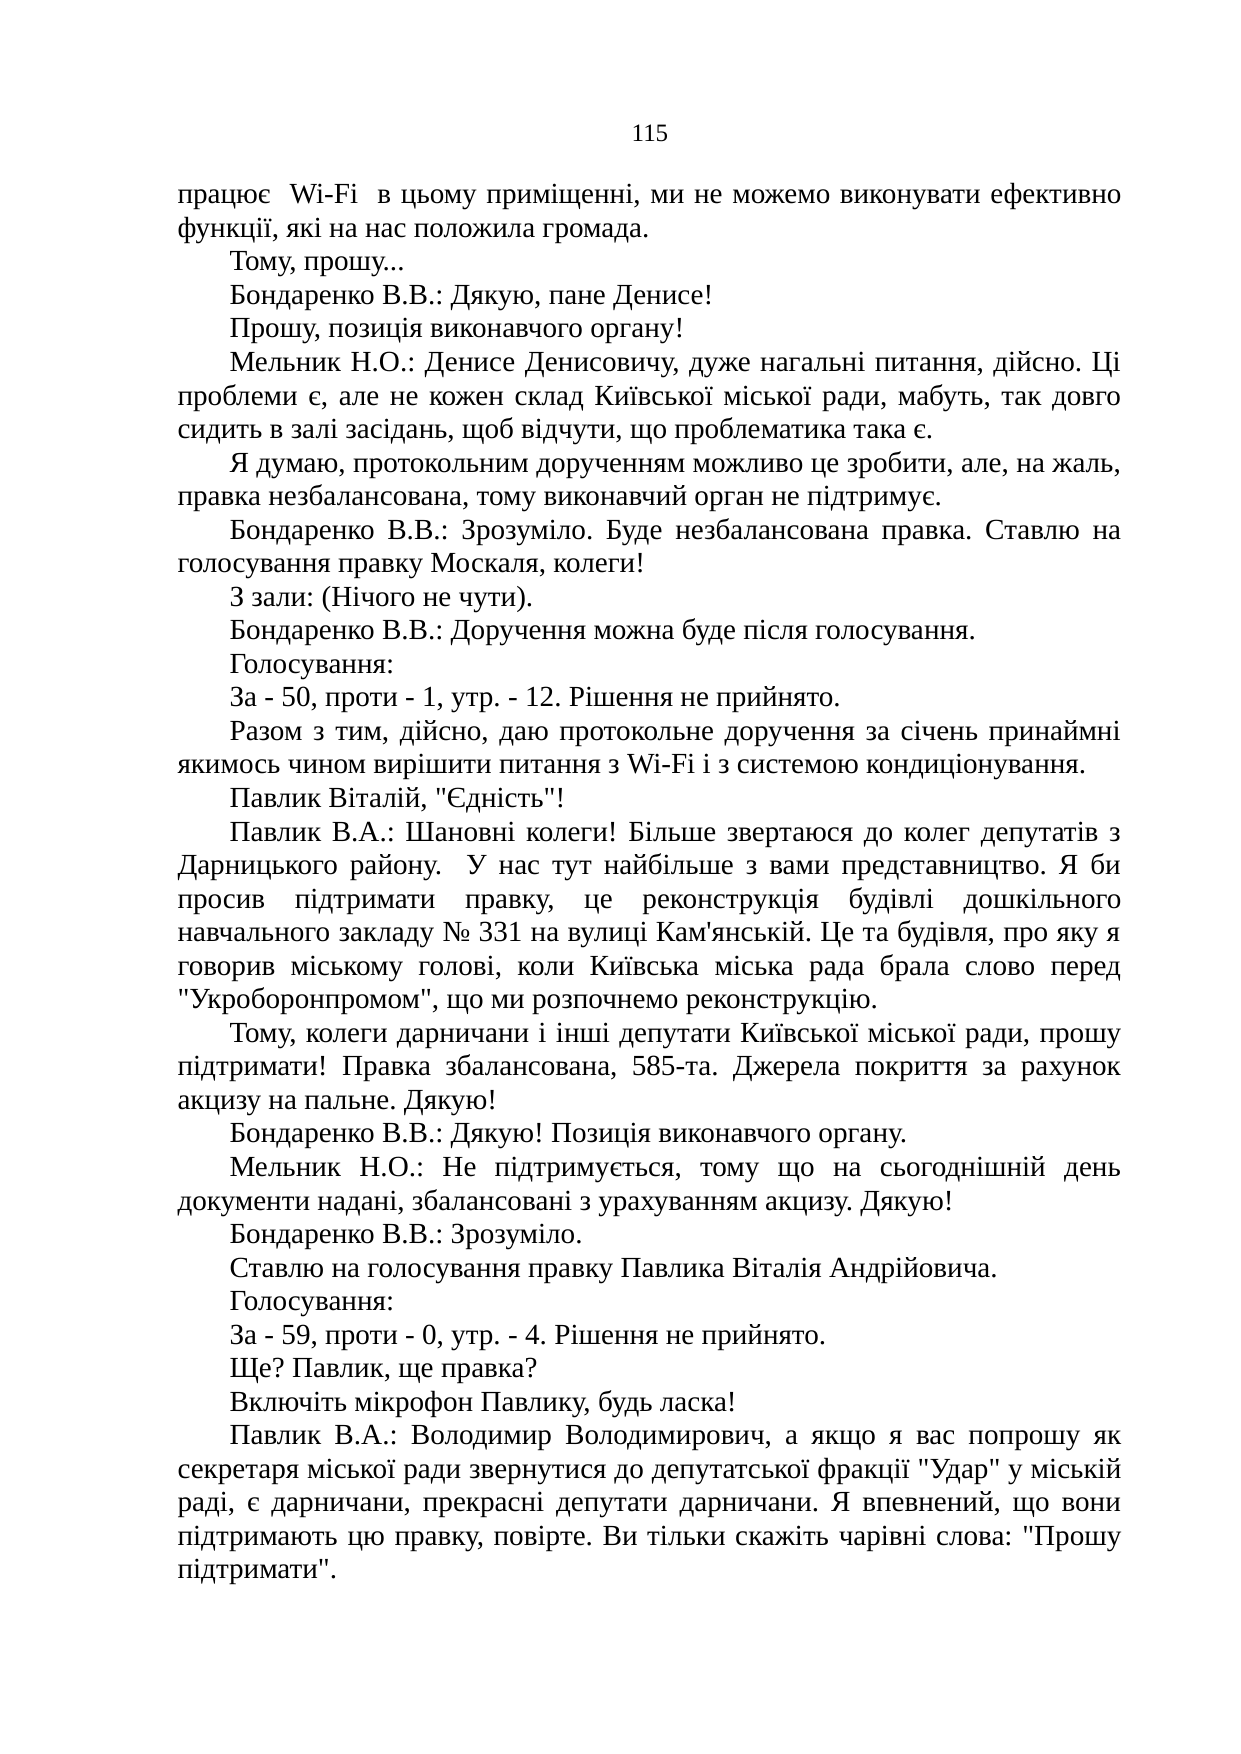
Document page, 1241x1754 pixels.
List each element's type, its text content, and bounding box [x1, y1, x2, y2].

text Я думаю, протокольним дорученням можливо це зробити, але, на жаль, правка незбалансована, тому виконавчий орган не підтримує. [177, 445, 1122, 512]
text Голосування: [177, 646, 1122, 679]
text Включіть мікрофон Павлику, будь ласка! [177, 1384, 1122, 1417]
text Павлик Віталій, "Єдність"! [177, 780, 1122, 814]
text З зали: (Нічого не чути). [177, 579, 1122, 612]
text Тому, колеги дарничани і інші депутати Київської міської ради, прошу підтримати! Правка збалансована, 585-та. Джерела покриття за рахунок акцизу на пальне. Дякую! [177, 1015, 1122, 1116]
text За - 50, проти - 1, утр. - 12. Рішення не прийнято. [177, 679, 1122, 713]
text Павлик В.А.: Шановні колеги! Більше звертаюся до колег депутатів з Дарницького району. У нас тут найбільше з вами представництво. Я би просив підтримати правку, це реконструкція будівлі дошкільного навчального закладу № 331 на вулиці Кам'янській. Це та будівля, про яку я говорив міському голові, коли Київська міська рада брала слово перед "Укроборонпромом", що ми розпочнемо реконструкцію. [177, 814, 1122, 1015]
text Павлик В.А.: Володимир Володимирович, а якщо я вас попрошу як секретаря міської ради звернутися до депутатської фракції "Удар" у міській раді, є дарничани, прекрасні депутати дарничани. Я впевнений, що вони підтримають цю правку, повірте. Ви тільки скажіть чарівні слова: "Прошу підтримати". [177, 1417, 1122, 1585]
text Ставлю на голосування правку Павлика Віталія Андрійовича. [177, 1250, 1122, 1283]
text працює Wi-Fi в цьому приміщенні, ми не можемо виконувати ефективно функції, які на нас положила громада. [177, 176, 1122, 243]
text Бондаренко В.В.: Зрозуміло. [177, 1216, 1122, 1250]
text Тому, прошу... [177, 243, 1122, 277]
text Бондаренко В.В.: Доручення можна буде після голосування. [177, 612, 1122, 646]
text Бондаренко В.В.: Дякую, пане Денисе! [177, 277, 1122, 311]
text Ще? Павлик, ще правка? [177, 1350, 1122, 1384]
text За - 59, проти - 0, утр. - 4. Рішення не прийнято. [177, 1317, 1122, 1350]
text Разом з тим, дійсно, даю протокольне доручення за січень принаймні якимось чином вирішити питання з Wi-Fi і з системою кондиціонування. [177, 713, 1122, 780]
text Бондаренко В.В.: Дякую! Позиція виконавчого органу. [177, 1116, 1122, 1149]
text Голосування: [177, 1283, 1122, 1317]
text Мельник Н.О.: Не підтримується, тому що на сьогоднішній день документи надані, збалансовані з урахуванням акцизу. Дякую! [177, 1149, 1122, 1216]
text Мельник Н.О.: Денисе Денисовичу, дуже нагальні питання, дійсно. Ці проблеми є, але не кожен склад Київської міської ради, мабуть, так довго сидить в залі засідань, щоб відчути, що проблематика така є. [177, 344, 1122, 445]
text Бондаренко В.В.: Зрозуміло. Буде незбалансована правка. Ставлю на голосування правку Москаля, колеги! [177, 512, 1122, 579]
text Прошу, позиція виконавчого органу! [177, 311, 1122, 344]
